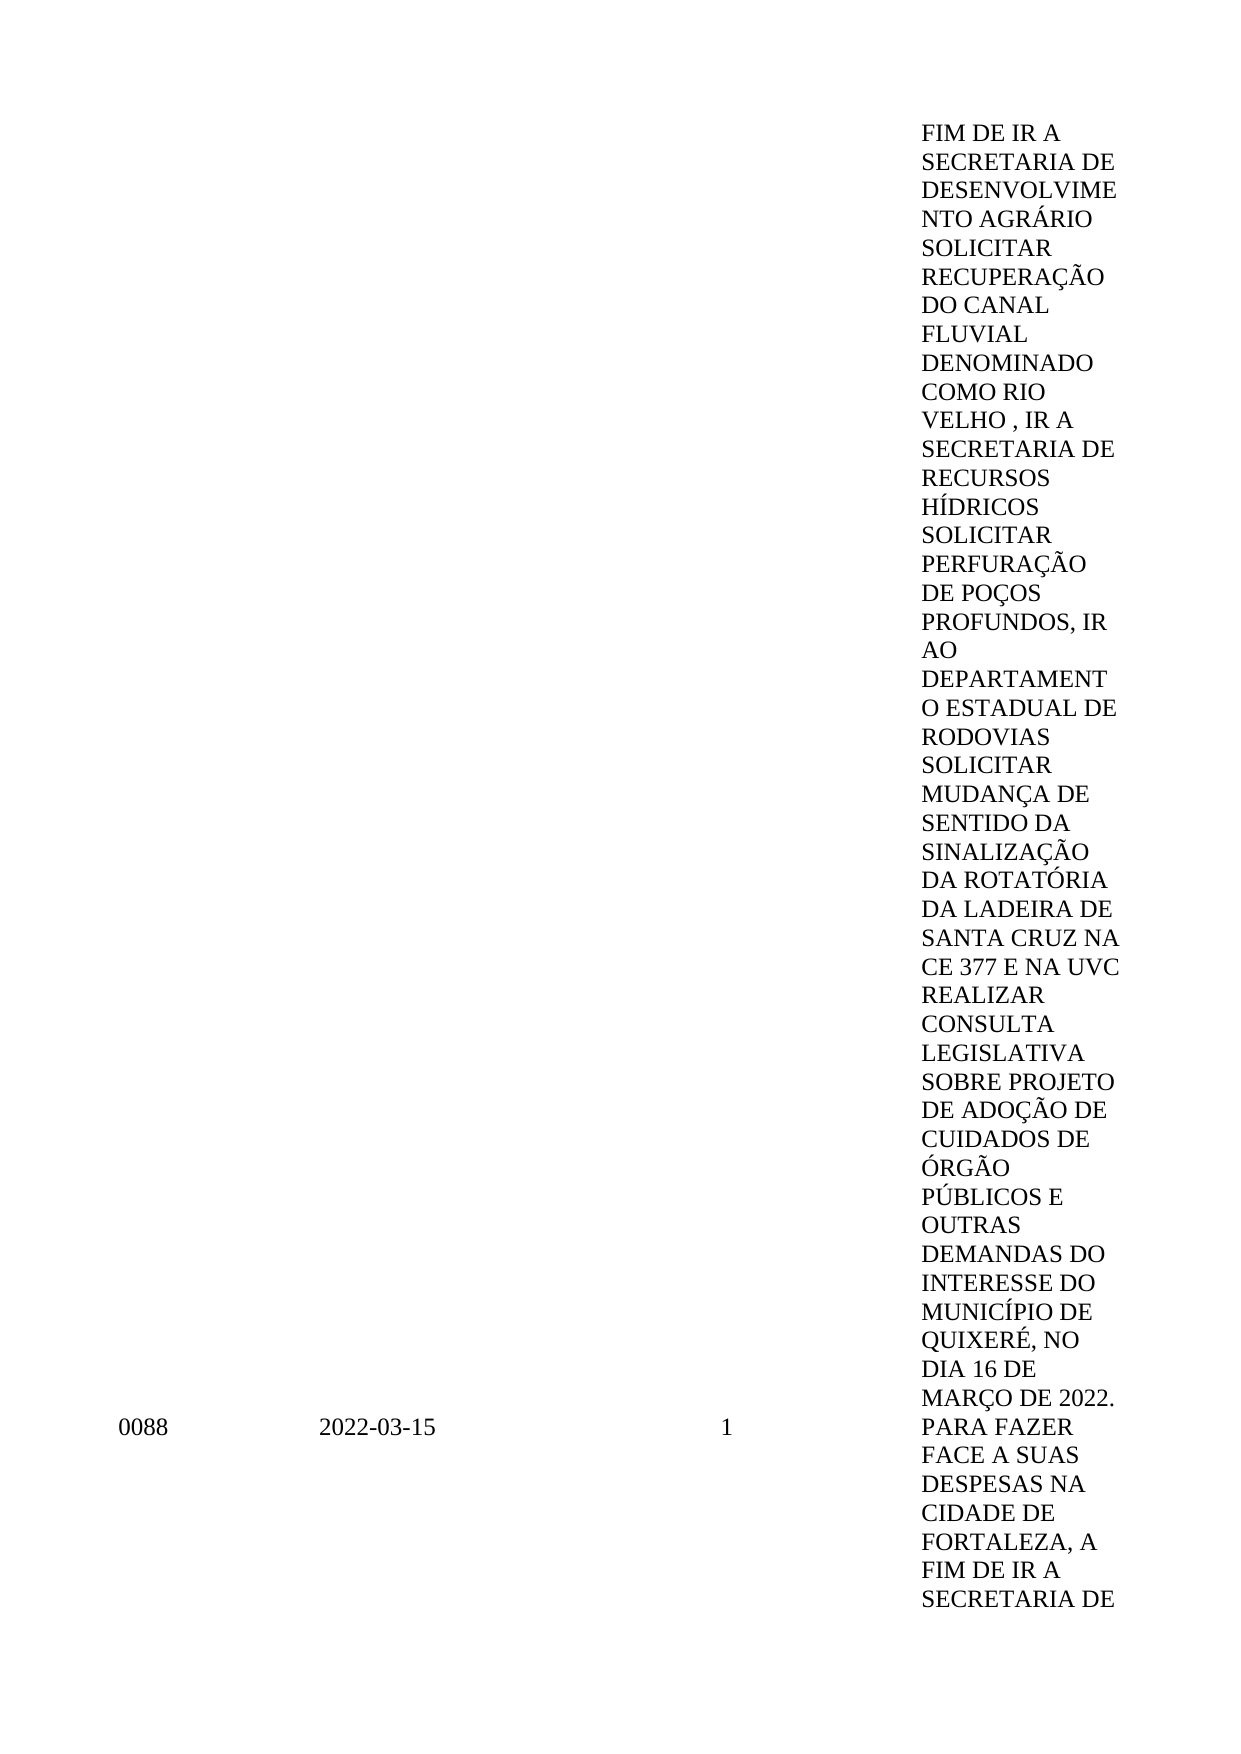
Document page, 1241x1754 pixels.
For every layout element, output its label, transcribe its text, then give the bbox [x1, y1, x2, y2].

table_cell [520, 1412, 720, 1613]
table_cell PARA FAZER FACE A SUAS DESPESAS NA CIDADE DE FORTALEZA, A FIM DE IR A SECRETARIA DE [921, 1412, 1122, 1613]
table_cell FIM DE IR A SECRETARIA DE DESENVOLVIMENTO AGRÁRIO SOLICITAR RECUPERAÇÃO DO CANAL FLUVIAL DENOMINADO COMO RIO VELHO , IR A SECRETARIA DE RECURSOS HÍDRICOS SOLICITAR PERFURAÇÃO DE POÇOS PROFUNDOS, IR AO DEPARTAMENTO ESTADUAL DE RODOVIAS SOLICITAR MUDANÇA DE SENTIDO DA SINALIZAÇÃO DA ROTATÓRIA DA LADEIRA DE SANTA CRUZ NA CE 377 E NA UVC REALIZAR CONSULTA LEGISLATIVA SOBRE PROJETO DE ADOÇÃO DE CUIDADOS DE ÓRGÃO PÚBLICOS E OUTRAS DEMANDAS DO INTERESSE DO MUNICÍPIO DE QUIXERÉ, NO DIA 16 DE MARÇO DE 2022. [921, 118, 1122, 1412]
table_cell [720, 118, 921, 1412]
table_cell [319, 118, 519, 1412]
table_cell [520, 118, 720, 1412]
table_cell [118, 118, 319, 1412]
table_cell 2022-03-15 [319, 1412, 519, 1613]
table_cell 0088 [118, 1412, 319, 1613]
table_cell 1 [720, 1412, 921, 1613]
